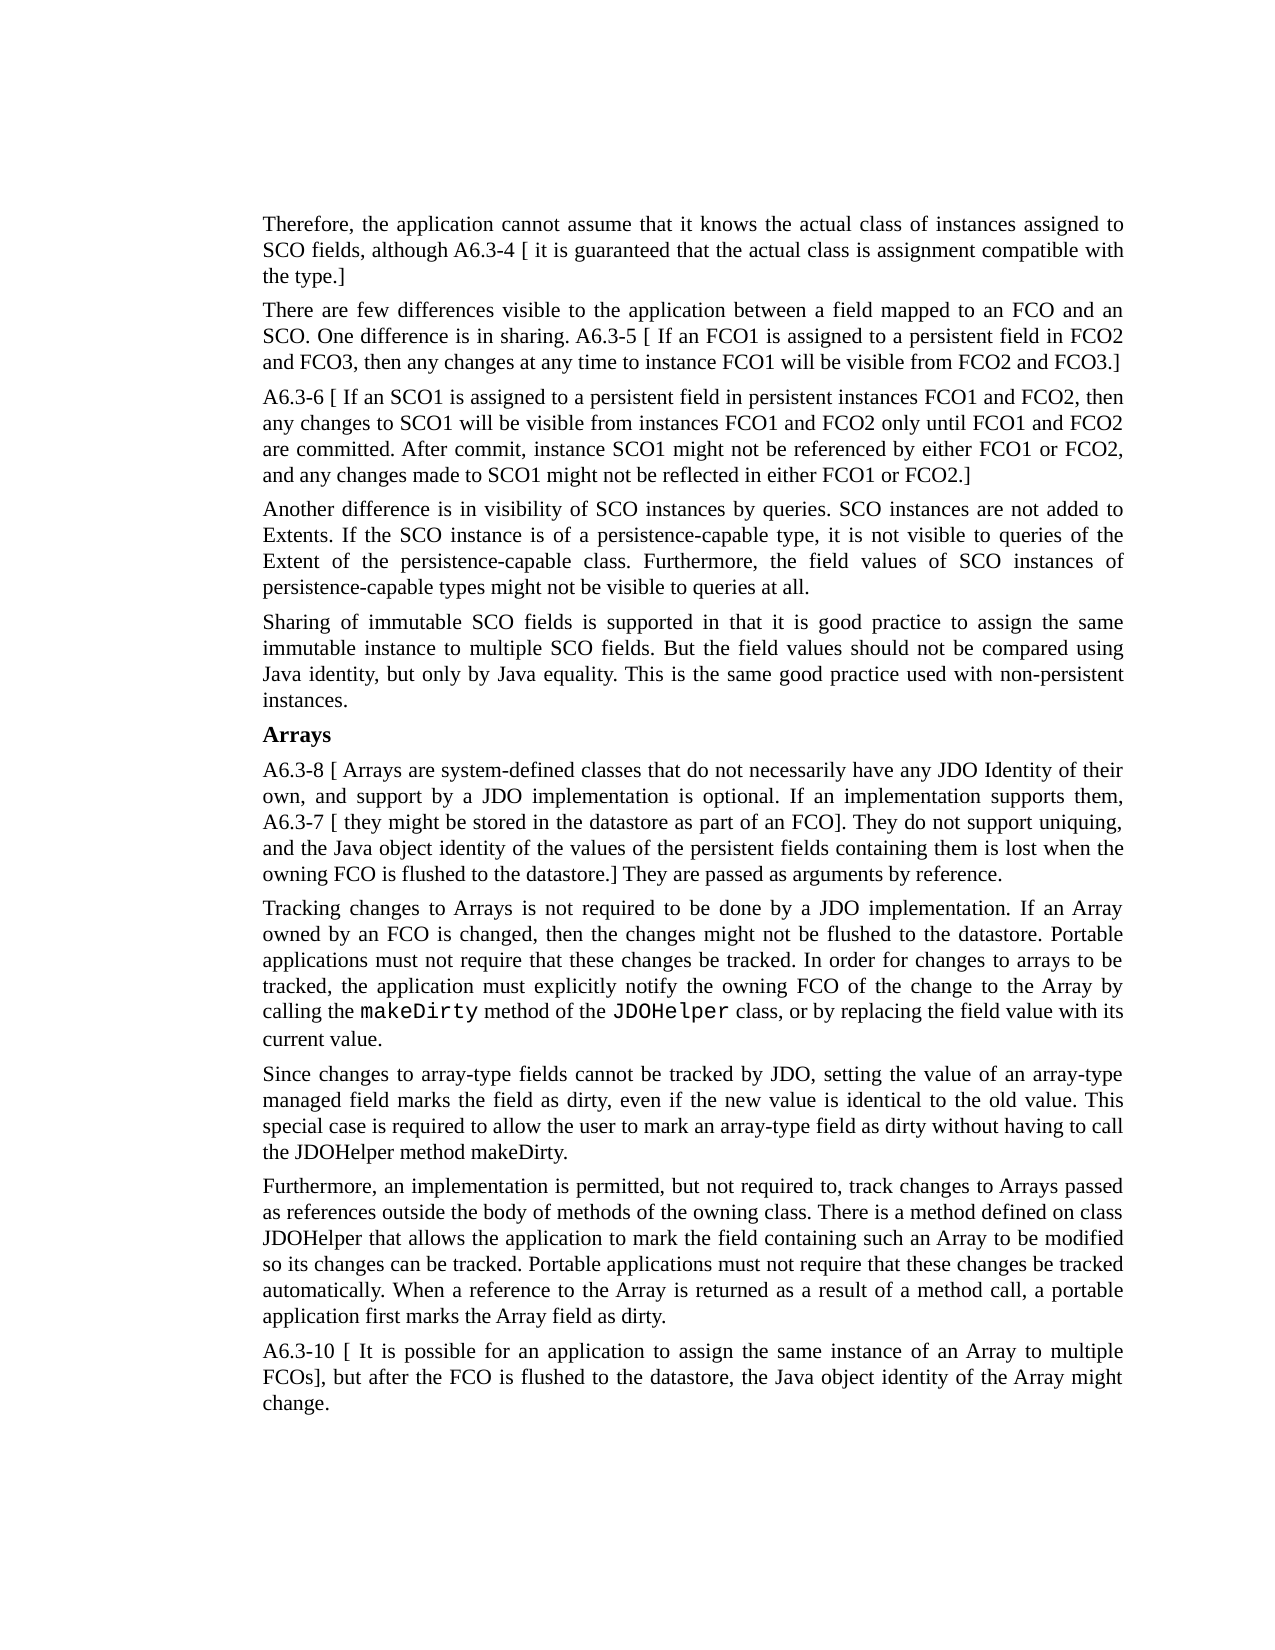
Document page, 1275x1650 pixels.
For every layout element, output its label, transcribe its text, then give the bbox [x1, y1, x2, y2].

subtitle Arrays [150, 720, 1125, 747]
text Sharing of immutable SCO fields is supported in that it is good practice to assign the same immutable instance to multiple SCO fields. But the field values should not be compared using Java identity, but only by Java equality. This is the same good practice used with non-persistent instances. [262, 608, 1125, 712]
text A6.3-6 [ If an SCO1 is assigned to a persistent field in persistent instances FCO1 and FCO2, then any changes to SCO1 will be visible from instances FCO1 and FCO2 only until FCO1 and FCO2 are committed. After commit, instance SCO1 might not be referenced by either FCO1 or FCO2, and any changes made to SCO1 might not be reflected in either FCO1 or FCO2.] [262, 383, 1125, 487]
text Tracking changes to Arrays is not required to be done by a JDO implementation. If an Array owned by an FCO is changed, then the changes might not be flushed to the datastore. Portable applications must not require that these changes be tracked. In order for changes to arrays to be tracked, the application must explicitly notify the owning FCO of the change to the Array by calling the makeDirty method of the JDOHelper class, or by replacing the field value with its current value. [262, 894, 1125, 1052]
text Since changes to array-type fields cannot be tracked by JDO, setting the value of an array-type managed field marks the field as dirty, even if the new value is identical to the old value. This special case is required to allow the user to mark an array-type field as dirty without having to call the JDOHelper method makeDirty. [262, 1060, 1125, 1164]
text Therefore, the application cannot assume that it knows the actual class of instances assigned to SCO fields, although A6.3-4 [ it is guaranteed that the actual class is assignment compatible with the type.] [262, 210, 1125, 288]
text Another difference is in visibility of SCO instances by queries. SCO instances are not added to Extents. If the SCO instance is of a persistence-capable type, it is not visible to queries of the Extent of the persistence-capable class. Furthermore, the field values of SCO instances of persistence-capable types might not be visible to queries at all. [262, 495, 1125, 599]
text A6.3-10 [ It is possible for an application to assign the same instance of an Array to multiple FCOs], but after the FCO is flushed to the datastore, the Java object identity of the Array might change. [262, 1337, 1125, 1415]
text There are few differences visible to the application between a field mapped to an FCO and an SCO. One difference is in sharing. A6.3-5 [ If an FCO1 is assigned to a persistent field in FCO2 and FCO3, then any changes at any time to instance FCO1 will be visible from FCO2 and FCO3.] [262, 296, 1125, 374]
text Furthermore, an implementation is permitted, but not required to, track changes to Arrays passed as references outside the body of methods of the owning class. There is a method defined on class JDOHelper that allows the application to mark the field containing such an Array to be modified so its changes can be tracked. Portable applications must not require that these changes be tracked automatically. When a reference to the Array is returned as a result of a method call, a portable application first marks the Array field as dirty. [262, 1172, 1125, 1329]
text A6.3-8 [ Arrays are system-defined classes that do not necessarily have any JDO Identity of their own, and support by a JDO implementation is optional. If an implementation supports them, A6.3-7 [ they might be stored in the datastore as part of an FCO]. They do not support uniquing, and the Java object identity of the values of the persistent fields containing them is lost when the owning FCO is flushed to the datastore.] They are passed as arguments by reference. [262, 756, 1125, 886]
